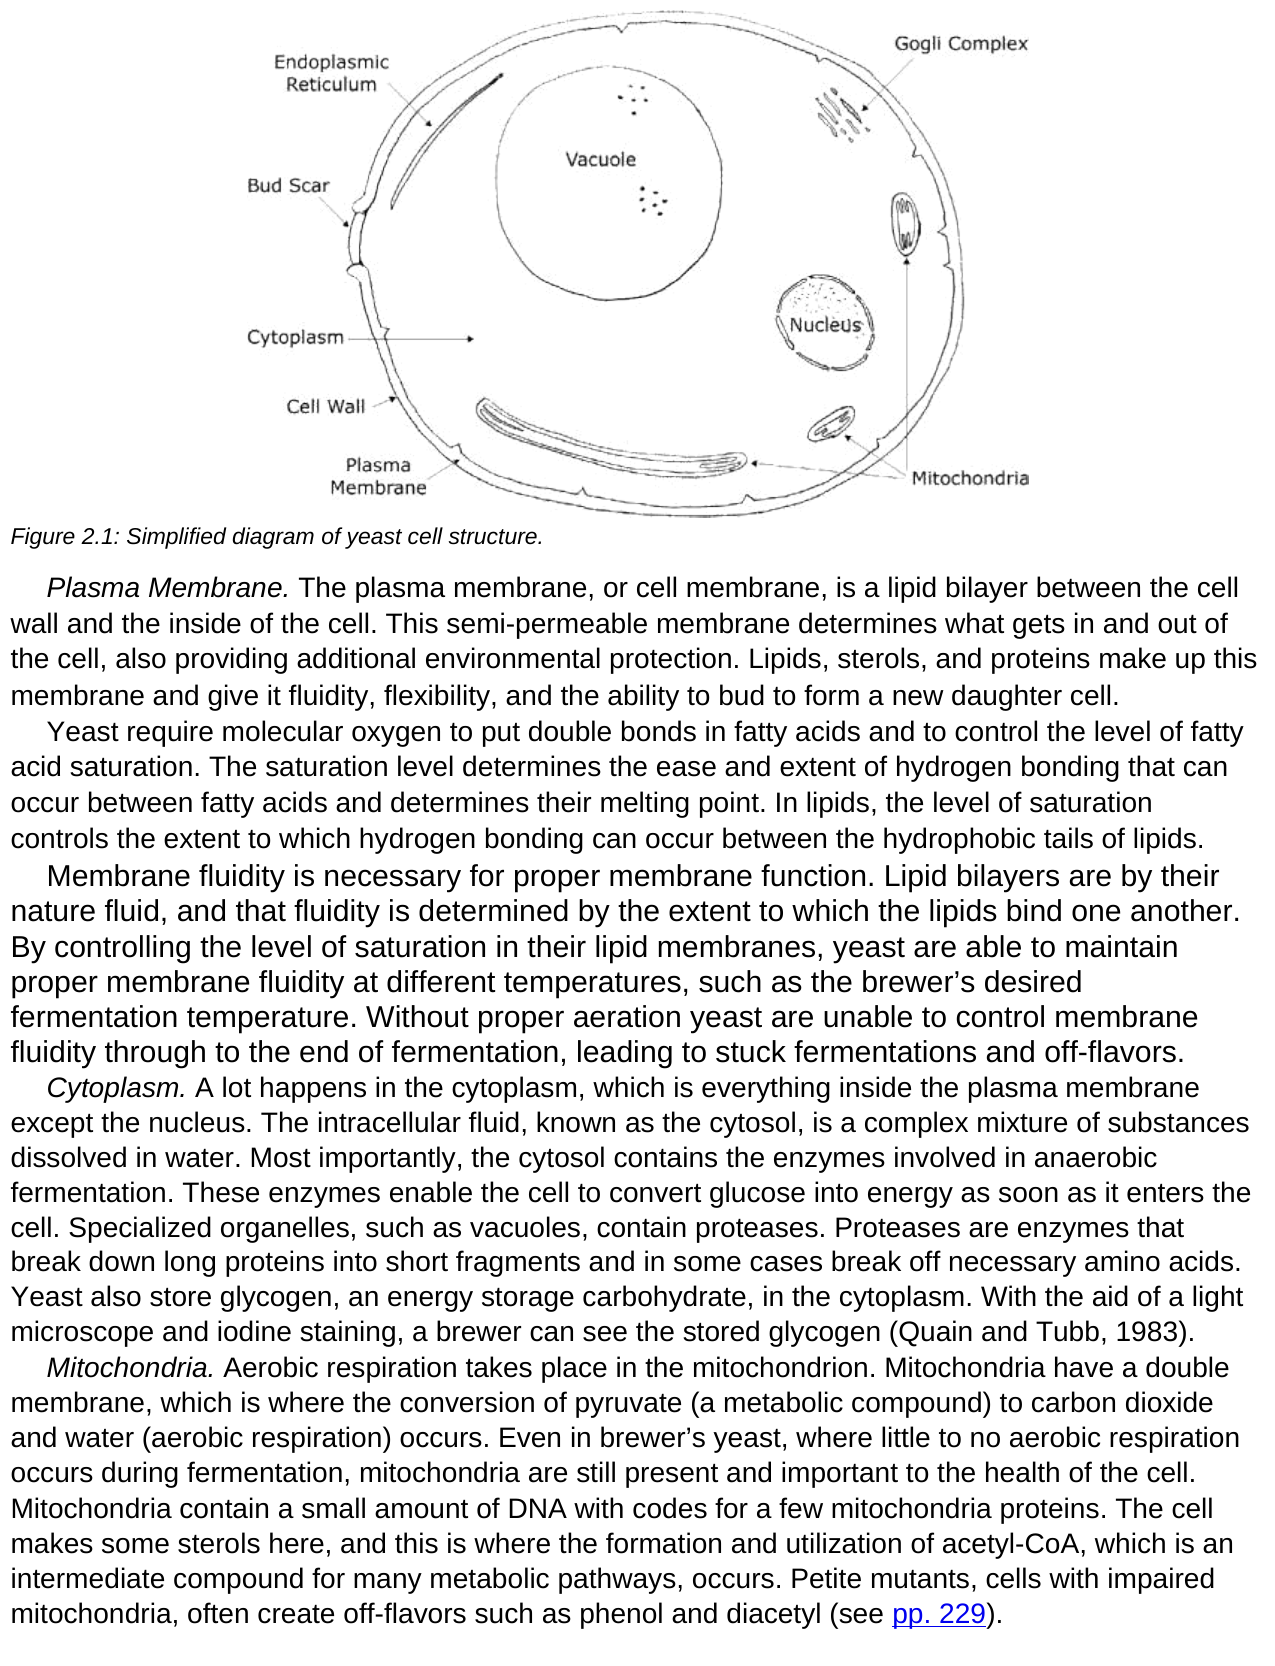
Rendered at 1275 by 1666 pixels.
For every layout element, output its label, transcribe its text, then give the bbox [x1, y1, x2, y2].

text Mitochondria. Aerobic respiration takes place in the mitochondrion. Mitochondria have a double membrane, which is where the conversion of pyruvate (a metabolic compound) to carbon dioxide and water (aerobic respiration) occurs. Even in brewer’s yeast, where little to no aerobic respiration occurs during fermentation, mitochondria are still present and important to the health of the cell. Mitochondria contain a small amount of DNA with codes for a few mitochondria proteins. The cell makes some sterols here, and this is where the formation and utilization of acetyl-CoA, which is an intermediate compound for many metabolic pathways, occurs. Petite mutants, cells with impaired mitochondria, often create off-flavors such as phenol and diacetyl (see pp. 229). [10, 1351, 1250, 1629]
text Membrane fluidity is necessary for proper membrane function. Lipid bilayers are by their nature fluid, and that fluidity is determined by the extent to which the lipids bind one another. By controlling the level of saturation in their lipid membranes, yeast are able to maintain proper membrane fluidity at different temperatures, such as the brewer’s desired fermentation temperature. Without proper aeration yeast are unable to control membrane fluidity through to the end of fermentation, leading to stuck fermentations and off-flavors. [10, 858, 1252, 1069]
picture [247, 10, 1029, 518]
text Plasma Membrane. The plasma membrane, or cell membrane, is a lipid bilayer between the cell wall and the inside of the cell. This semi-permeable membrane determines what gets in and out of the cell, also providing additional environmental protection. Lipids, sterols, and proteins make up this membrane and give it fluidity, flexibility, and the ability to bud to form a new daughter cell. [10, 571, 1262, 711]
text Cytoplasm. A lot happens in the cytoplasm, which is everything inside the plasma membrane except the nucleus. The intracellular fluid, known as the cytosol, is a complex mixture of substances dissolved in water. Most importantly, the cytosol contains the enzymes involved in anaerobic fermentation. These enzymes enable the cell to convert glucose into energy as soon as it enters the cell. Specialized organelles, such as vacuoles, contain proteases. Proteases are enzymes that break down long proteins into short fragments and in some cases break off necessary amino acids. Yeast also store glycogen, an energy storage carbohydrate, in the cytoplasm. With the aid of a light microscope and iodine staining, a brewer can see the stored glycogen (Quain and Tubb, 1983). [10, 1071, 1258, 1348]
text Yeast require molecular oxygen to put double bonds in fatty acids and to control the level of fatty acid saturation. The saturation level determines the ease and extent of hydrogen bonding that can occur between fatty acids and determines their melting point. In lipids, the level of saturation controls the extent to which hydrogen bonding can occur between the hydrophobic tails of lipids. [10, 714, 1256, 855]
text Figure 2.1: Simplified diagram of yeast cell structure. [10, 523, 1262, 549]
